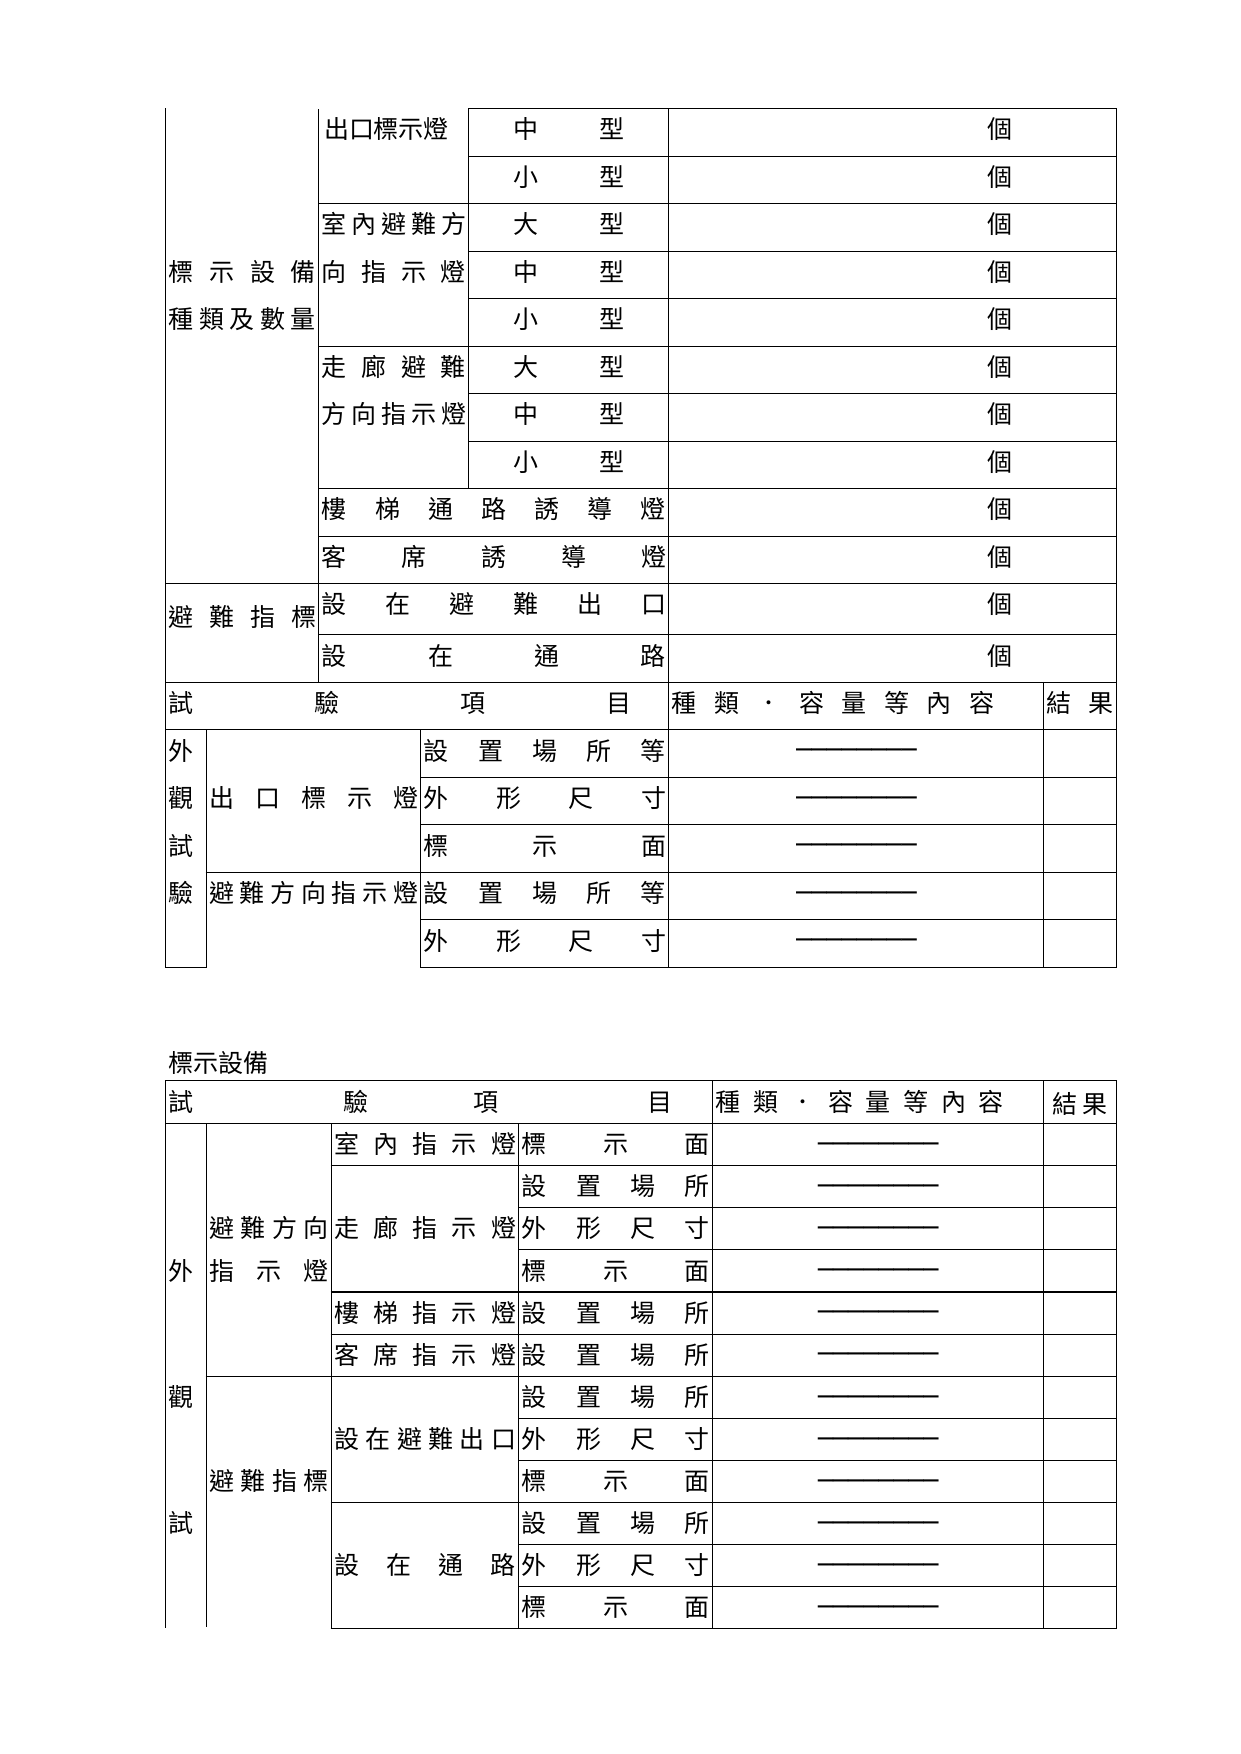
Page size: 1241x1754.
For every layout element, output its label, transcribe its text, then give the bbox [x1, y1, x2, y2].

table_cell 室內指示燈 [332, 1124, 518, 1165]
table_cell [207, 1544, 331, 1586]
table_cell 大 型 [469, 204, 668, 251]
table_cell 標示面 [519, 1461, 712, 1502]
table_cell 設置場所等 [421, 873, 668, 919]
table_cell [1044, 1208, 1116, 1249]
table_cell ──────── [713, 1208, 1043, 1249]
table_cell [1044, 730, 1116, 777]
table_cell 種類．容量等內容 [669, 683, 1043, 729]
table_cell 試 [166, 1502, 206, 1544]
table_cell 設置場所 [519, 1377, 712, 1418]
table_cell 出口標示燈 [319, 108, 468, 156]
table_header 試 驗 項 目1 [166, 1081, 712, 1123]
table_cell [319, 298, 468, 346]
table_cell [319, 156, 468, 203]
table_cell 中 型 [469, 109, 668, 156]
table_cell 設置場所 [519, 1503, 712, 1544]
table_cell [166, 156, 318, 203]
table_cell [1044, 1166, 1116, 1207]
table_cell ──────── [713, 1124, 1043, 1165]
table_cell [166, 1207, 206, 1249]
table_cell 個 [669, 584, 1116, 634]
table_cell [332, 1586, 518, 1628]
table_cell [332, 1503, 518, 1544]
table_cell 個 [669, 299, 1116, 346]
table_cell 個 [669, 442, 1116, 488]
table_cell 小 型 [469, 157, 668, 203]
table_cell 驗 [166, 872, 206, 919]
table_cell ──────── [669, 920, 1043, 967]
table_cell ──────── [713, 1503, 1043, 1544]
table_cell [166, 1460, 206, 1502]
table_cell [166, 203, 318, 251]
table_cell 個 [669, 489, 1116, 536]
table_cell [166, 1586, 206, 1628]
table_cell [1044, 825, 1116, 872]
table_cell 外形尺寸 [421, 778, 668, 824]
table_cell 小 型 [469, 299, 668, 346]
table_cell [1044, 1545, 1116, 1586]
table_cell ──────── [669, 825, 1043, 872]
table_cell 個 [669, 635, 1116, 682]
table_cell [207, 1502, 331, 1544]
table_cell 標示面 [519, 1124, 712, 1165]
table_cell [166, 488, 318, 536]
table_cell [206, 1586, 331, 1628]
table_cell ──────── [713, 1166, 1043, 1207]
table_cell [207, 824, 420, 872]
table_cell 避難方向 [207, 1207, 331, 1249]
table_cell [1044, 1419, 1116, 1460]
table_cell 走廊指示燈 [332, 1207, 518, 1249]
table_cell [1044, 1293, 1116, 1333]
table_cell [332, 1460, 518, 1502]
table_cell 外 [166, 1249, 206, 1291]
table_cell ──────── [713, 1250, 1043, 1291]
table_cell 指示燈 [207, 1249, 331, 1291]
table_cell 大 型 [469, 347, 668, 393]
table_cell [166, 393, 318, 441]
table_header 結果 [1044, 1081, 1116, 1123]
table_cell 設在避難出口 [319, 584, 668, 634]
table_cell [207, 1124, 331, 1165]
table_cell [1044, 778, 1116, 824]
table_cell 設置場所等 [421, 730, 668, 777]
table_cell 樓梯通路誘導燈 [319, 489, 668, 536]
table_cell [207, 1165, 331, 1207]
table_cell [166, 536, 318, 583]
table_cell [166, 1544, 206, 1586]
table_cell [1044, 1250, 1116, 1291]
table_cell 客席誘導燈 [319, 537, 668, 583]
table_cell ──────── [669, 778, 1043, 824]
table_cell 個 [669, 157, 1116, 203]
table_cell 室內避難方 [319, 204, 468, 251]
table_cell 外 [166, 730, 206, 777]
table_cell 結果 [1044, 683, 1116, 729]
table_cell ──────── [713, 1587, 1043, 1628]
table_cell 向指示燈 [319, 251, 468, 298]
table_cell 標示面 [519, 1250, 712, 1291]
table_cell [166, 441, 318, 488]
table_cell 外形尺寸 [519, 1208, 712, 1249]
table_cell 客席指示燈 [332, 1335, 518, 1376]
table_cell [319, 441, 468, 488]
table_cell 走廊避難 [319, 347, 468, 393]
table_cell 方向指示燈 [319, 393, 468, 441]
table_cell [1044, 920, 1116, 967]
table_cell 設在通路 [332, 1544, 518, 1586]
table_cell [166, 1418, 206, 1460]
table_cell [166, 108, 319, 156]
table_cell 設在通路 [319, 635, 668, 682]
table_cell [166, 919, 206, 967]
table_cell [207, 730, 420, 777]
table_cell 外形尺寸 [421, 920, 668, 967]
table_cell [166, 1165, 206, 1207]
table_cell [332, 1249, 518, 1291]
table_cell [1044, 1503, 1116, 1544]
table_cell [1044, 1587, 1116, 1628]
table_cell [166, 346, 318, 393]
table_cell 中 型 [469, 252, 668, 298]
table_cell 出口標示燈 [207, 777, 420, 824]
table_cell 試 [166, 824, 206, 872]
table_cell 設在避難出口 [332, 1418, 518, 1460]
table_cell 設置場所 [519, 1166, 712, 1207]
table_cell [207, 1334, 331, 1376]
table_cell [1044, 1335, 1116, 1376]
table_cell [207, 1291, 331, 1333]
text 標示設備 [169, 1043, 1053, 1080]
table_cell ──────── [713, 1335, 1043, 1376]
table_cell ──────── [713, 1293, 1043, 1333]
table_cell 設置場所 [519, 1335, 712, 1376]
table_cell [332, 1377, 518, 1418]
table_cell [332, 1166, 518, 1207]
table_cell ──────── [669, 873, 1043, 919]
table_cell 中 型 [469, 394, 668, 441]
table_cell 個 [669, 252, 1116, 298]
table_cell 樓梯指示燈 [332, 1293, 518, 1333]
table_cell [166, 1291, 206, 1333]
table_cell [1044, 873, 1116, 919]
table_cell 個 [669, 109, 1116, 156]
table_cell [1044, 1124, 1116, 1165]
table_cell 個 [669, 347, 1116, 393]
table_cell 個 [669, 204, 1116, 251]
table_cell 避難指標 [207, 1460, 331, 1502]
table_cell ──────── [713, 1419, 1043, 1460]
table_cell 小 型 [469, 442, 668, 488]
table_cell ──────── [713, 1545, 1043, 1586]
table_cell ──────── [713, 1377, 1043, 1418]
table_cell [166, 1124, 206, 1165]
table_cell 個 [669, 537, 1116, 583]
table_cell 觀 [166, 777, 206, 824]
table_cell 試 驗 項 目1 [166, 683, 668, 729]
table_cell 標示設備 [166, 251, 318, 298]
table_cell 個 [669, 394, 1116, 441]
table_header 種類．容量等內容 [713, 1081, 1043, 1123]
table_cell [166, 634, 318, 682]
table_cell 外形尺寸 [519, 1419, 712, 1460]
table_cell [1044, 1377, 1116, 1418]
table_cell 避難指標 [166, 584, 318, 634]
table_cell [1044, 1461, 1116, 1502]
table_cell ──────── [669, 730, 1043, 777]
table_cell [207, 1377, 331, 1418]
table_cell ──────── [713, 1461, 1043, 1502]
table_cell [207, 1418, 331, 1460]
table_cell 避難方向指示燈 [207, 873, 420, 967]
table_cell 標示面 [421, 825, 668, 872]
table_cell 外形尺寸 [519, 1545, 712, 1586]
table_cell 設置場所 [519, 1293, 712, 1333]
table_cell 種類及數量 [166, 298, 318, 346]
table_cell 標示面 [519, 1587, 712, 1628]
table_cell [166, 1334, 206, 1376]
table_cell 觀 [166, 1376, 206, 1418]
